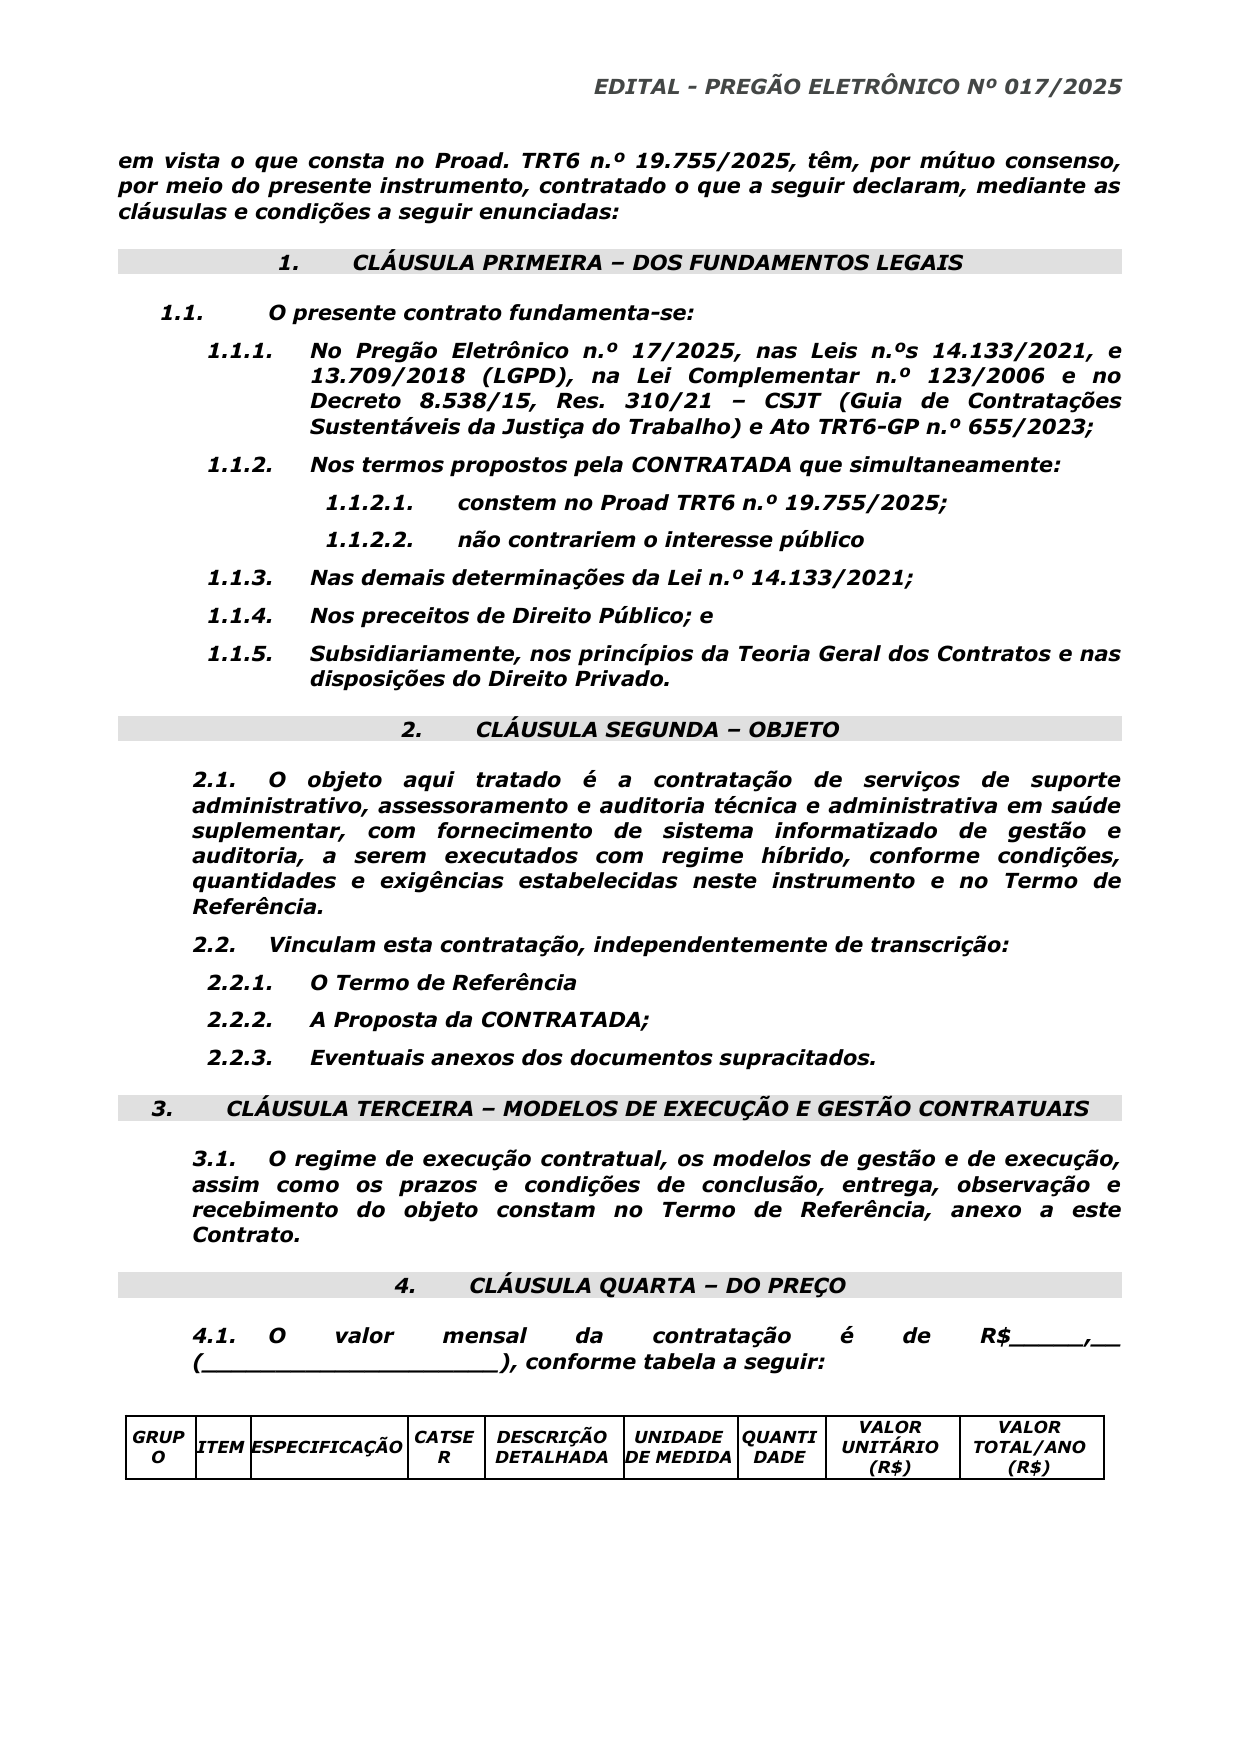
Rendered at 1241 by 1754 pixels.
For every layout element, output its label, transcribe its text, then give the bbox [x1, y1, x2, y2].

list Nos preceitos de Direito Público; e [207, 602, 1122, 628]
list Subsidiariamente, nos princípios da Teoria Geral dos Contratos e nas disposições do Direito Privado. [207, 640, 1122, 691]
table_header ITEM [197, 1417, 250, 1477]
table_header CATSER [409, 1417, 484, 1477]
table_header GRUPO [127, 1417, 195, 1477]
list O regime de execução contratual, os modelos de gestão e de execução, assim como os prazos e condições de conclusão, entrega, observação e recebimento do objeto constam no Termo de Referência, anexo a este Contrato. [192, 1146, 1122, 1247]
list CLÁUSULA PRIMEIRA – DOS FUNDAMENTOS LEGAIS [118, 249, 1122, 274]
text em vista o que consta no Proad. TRT6 n.º 19.755/2025, têm, por mútuo consenso, por meio do presente instrumento, contratado o que a seguir declaram, mediante as cláusulas e condições a seguir enunciadas: [118, 148, 1122, 224]
list No Pregão Eletrônico n.º 17/2025, nas Leis n.ºs 14.133/2021, e 13.709/2018 (LGPD), na Lei Complementar n.º 123/2006 e no Decreto 8.538/15, Res. 310/21 – CSJT (Guia de Contratações Sustentáveis da Justiça do Trabalho) e Ato TRT6-GP n.º 655/2023; [207, 337, 1122, 439]
list Nos termos propostos pela CONTRATADA que simultaneamente: [207, 451, 1122, 476]
table_header VALOR TOTAL/ANO (R$) [961, 1417, 1103, 1477]
list O Termo de Referência [207, 969, 1122, 994]
list CLÁUSULA SEGUNDA – OBJETO [118, 716, 1122, 741]
list não contrariem o interesse público [325, 527, 1122, 552]
list O valor mensal da contratação é de R$_____,__ (____________________), conforme tabela a seguir: [192, 1323, 1122, 1374]
table_header UNIDADE DE MEDIDA [625, 1417, 737, 1477]
list CLÁUSULA QUARTA – DO PREÇO [118, 1272, 1122, 1298]
list O objeto aqui tratado é a contratação de serviços de suporte administrativo, assessoramento e auditoria técnica e administrativa em saúde suplementar, com fornecimento de sistema informatizado de gestão e auditoria, a serem executados com regime híbrido, conforme condições, quantidades e exigências estabelecidas neste instrumento e no Termo de Referência. [192, 767, 1122, 919]
list Vinculam esta contratação, independentemente de transcrição: [192, 931, 1122, 956]
list constem no Proad TRT6 n.º 19.755/2025; [325, 489, 1122, 514]
table_header QUANTIDADE [739, 1417, 825, 1477]
table_header DESCRIÇÃO DETALHADA [486, 1417, 623, 1477]
list CLÁUSULA TERCEIRA – MODELOS DE EXECUÇÃO E GESTÃO CONTRATUAIS [118, 1095, 1122, 1121]
list Nas demais determinações da Lei n.º 14.133/2021; [207, 564, 1122, 590]
list Eventuais anexos dos documentos supracitados. [207, 1044, 1122, 1070]
list O presente contrato fundamenta-se: [159, 299, 1122, 325]
table_header ESPECIFICAÇÃO [252, 1417, 407, 1477]
list A Proposta da CONTRATADA; [207, 1007, 1122, 1032]
table_header VALOR UNITÁRIO (R$) [827, 1417, 959, 1477]
